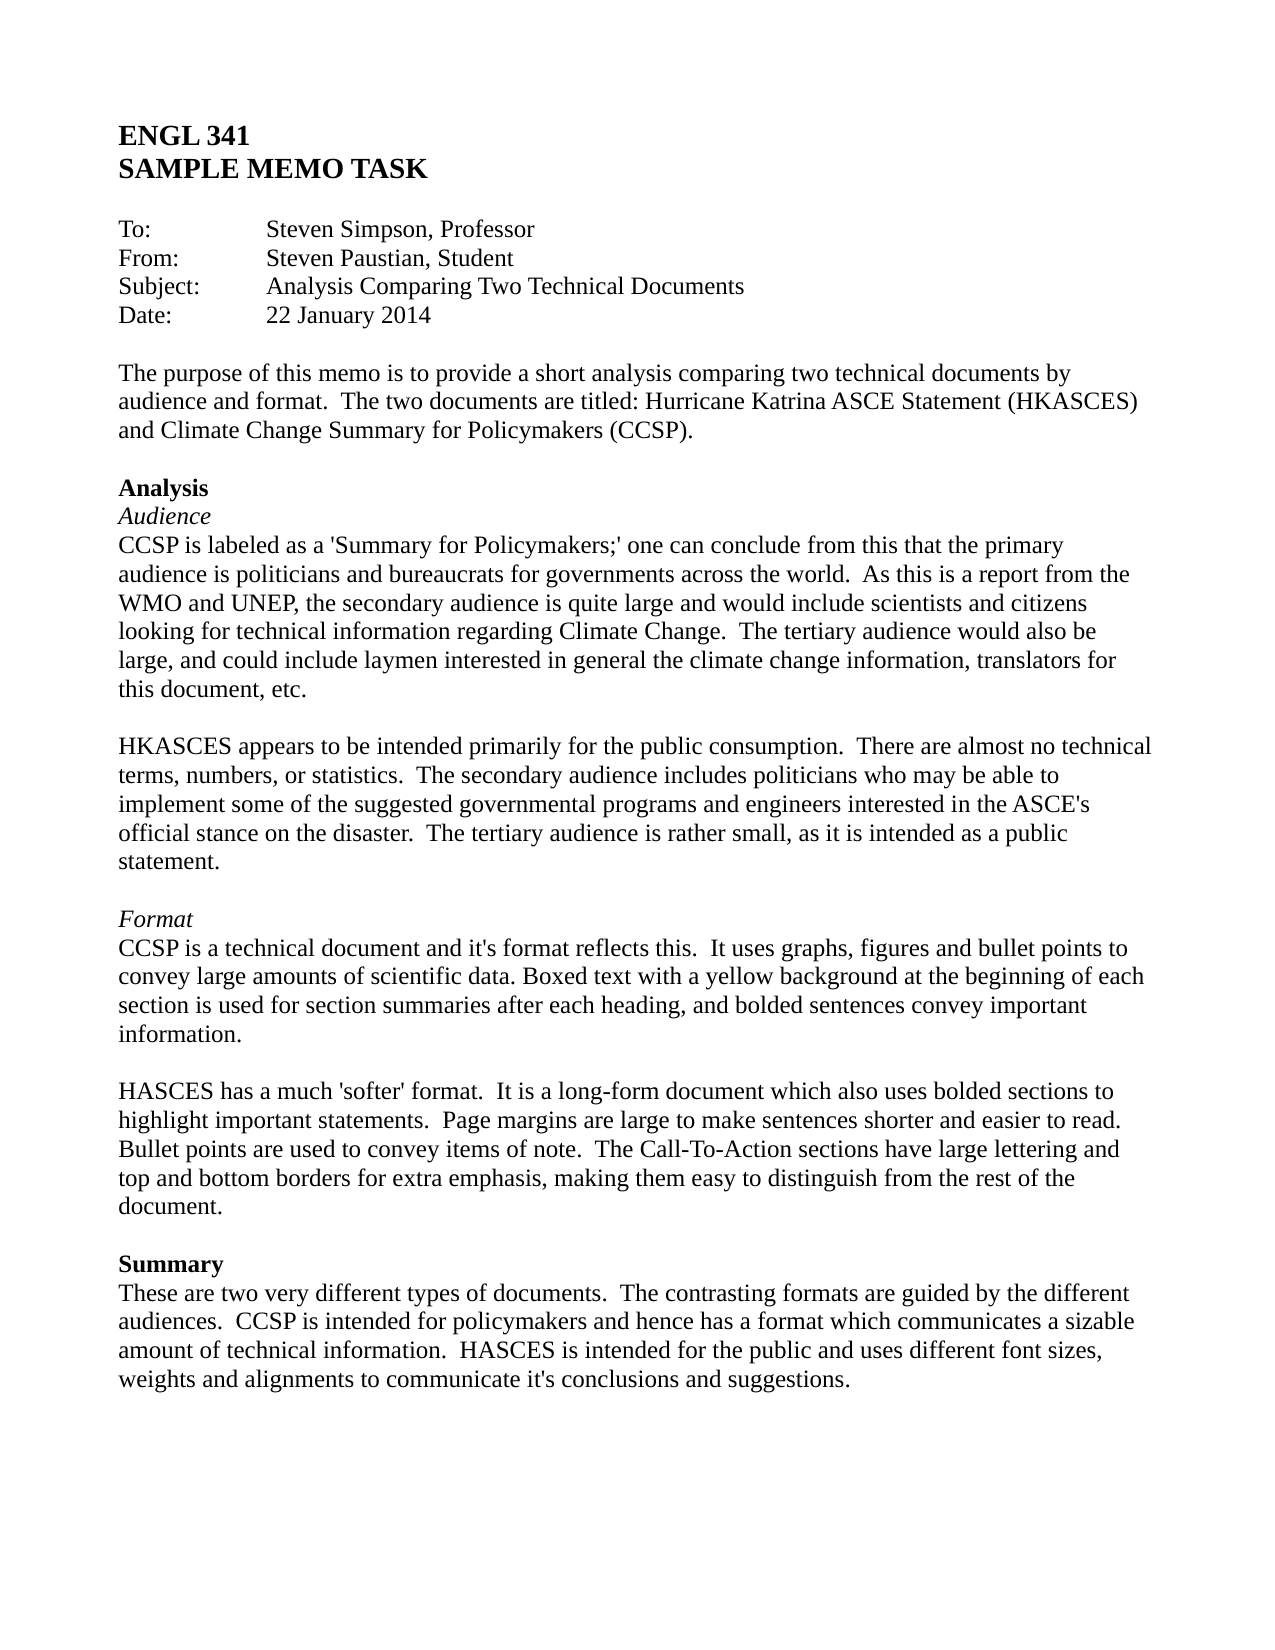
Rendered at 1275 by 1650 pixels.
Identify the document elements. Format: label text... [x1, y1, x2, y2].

text Audience [118, 501, 1157, 530]
text ENGL 341 [118, 118, 1157, 152]
text From: Steven Paustian, Student [118, 243, 1157, 271]
text The purpose of this memo is to provide a short analysis comparing two technical documents by audience and format. The two documents are titled: Hurricane Katrina ASCE Statement (HKASCES) and Climate Change Summary for Policymakers (CCSP). [118, 358, 1157, 444]
text Analysis [118, 473, 1157, 501]
text CCSP is labeled as a 'Summary for Policymakers;' one can conclude from this that the primary audience is politicians and bureaucrats for governments across the world. As this is a report from the WMO and UNEP, the secondary audience is quite large and would include scientists and citizens looking for technical information regarding Climate Change. The tertiary audience would also be large, and could include laymen interested in general the climate change information, translators for this document, etc. [118, 530, 1157, 703]
text HKASCES appears to be intended primarily for the public consumption. There are almost no technical terms, numbers, or statistics. The secondary audience includes politicians who may be able to implement some of the suggested governmental programs and engineers interested in the ASCE's official stance on the disaster. The tertiary audience is rather small, as it is intended as a public statement. [118, 731, 1157, 875]
text These are two very different types of documents. The contrasting formats are guided by the different audiences. CCSP is intended for policymakers and hence has a format which communicates a sizable amount of technical information. HASCES is intended for the public and uses different font sizes, weights and alignments to communicate it's conclusions and suggestions. [118, 1278, 1157, 1393]
text Subject: Analysis Comparing Two Technical Documents [118, 271, 1157, 300]
text SAMPLE MEMO TASK [118, 152, 1157, 185]
text Date: 22 January 2014 [118, 300, 1157, 329]
text To: Steven Simpson, Professor [118, 214, 1157, 243]
text Summary [118, 1249, 1157, 1278]
text Format [118, 904, 1157, 933]
text HASCES has a much 'softer' format. It is a long-form document which also uses bolded sections to highlight important statements. Page margins are large to make sentences shorter and easier to read. Bullet points are used to convey items of note. The Call-To-Action sections have large lettering and top and bottom borders for extra emphasis, making them easy to distinguish from the rest of the document. [118, 1076, 1157, 1220]
text CCSP is a technical document and it's format reflects this. It uses graphs, figures and bullet points to convey large amounts of scientific data. Boxed text with a yellow background at the beginning of each section is used for section summaries after each heading, and bolded sentences convey important information. [118, 933, 1157, 1048]
